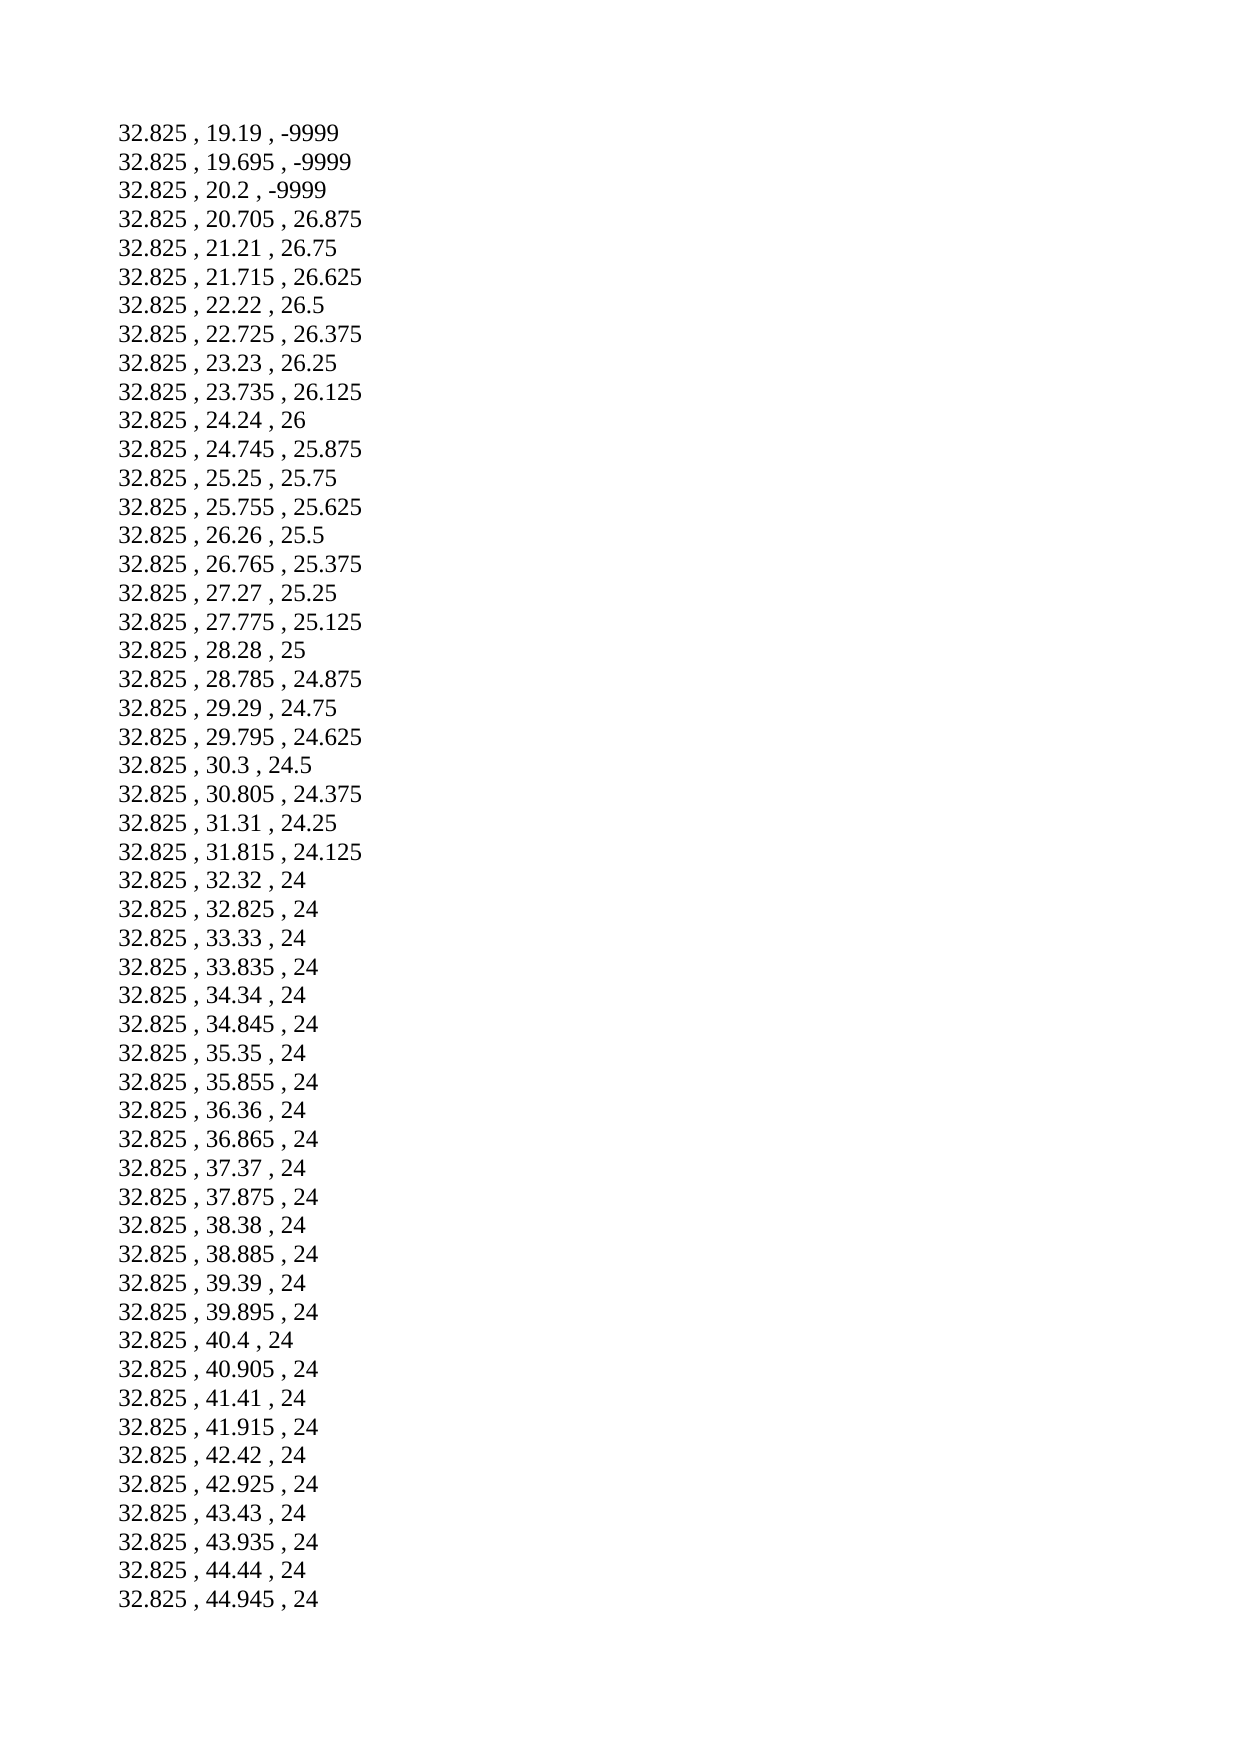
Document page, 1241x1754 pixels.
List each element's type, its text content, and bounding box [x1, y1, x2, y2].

text 32.825 , 34.845 , 24 [118, 1009, 1122, 1038]
text 32.825 , 41.915 , 24 [118, 1412, 1122, 1441]
text 32.825 , 27.27 , 25.25 [118, 578, 1122, 607]
text 32.825 , 39.895 , 24 [118, 1297, 1122, 1326]
text 32.825 , 30.3 , 24.5 [118, 751, 1122, 779]
text 32.825 , 29.29 , 24.75 [118, 693, 1122, 722]
text 32.825 , 19.695 , -9999 [118, 147, 1122, 176]
text 32.825 , 23.23 , 26.25 [118, 348, 1122, 377]
text 32.825 , 30.805 , 24.375 [118, 779, 1122, 808]
text 32.825 , 22.22 , 26.5 [118, 291, 1122, 319]
text 32.825 , 41.41 , 24 [118, 1383, 1122, 1412]
text 32.825 , 26.765 , 25.375 [118, 549, 1122, 578]
text 32.825 , 32.32 , 24 [118, 866, 1122, 894]
text 32.825 , 37.875 , 24 [118, 1182, 1122, 1211]
text 32.825 , 20.705 , 26.875 [118, 204, 1122, 233]
text 32.825 , 23.735 , 26.125 [118, 377, 1122, 406]
text 32.825 , 24.24 , 26 [118, 406, 1122, 434]
text 32.825 , 44.945 , 24 [118, 1584, 1122, 1613]
text 32.825 , 25.25 , 25.75 [118, 463, 1122, 492]
text 32.825 , 28.28 , 25 [118, 636, 1122, 664]
text 32.825 , 22.725 , 26.375 [118, 319, 1122, 348]
text 32.825 , 31.815 , 24.125 [118, 837, 1122, 866]
text 32.825 , 27.775 , 25.125 [118, 607, 1122, 636]
text 32.825 , 44.44 , 24 [118, 1556, 1122, 1584]
text 32.825 , 35.35 , 24 [118, 1038, 1122, 1067]
text 32.825 , 38.38 , 24 [118, 1211, 1122, 1239]
text 32.825 , 35.855 , 24 [118, 1067, 1122, 1096]
text 32.825 , 43.935 , 24 [118, 1527, 1122, 1556]
text 32.825 , 24.745 , 25.875 [118, 434, 1122, 463]
text 32.825 , 32.825 , 24 [118, 894, 1122, 923]
text 32.825 , 36.865 , 24 [118, 1124, 1122, 1153]
text 32.825 , 19.19 , -9999 [118, 118, 1122, 147]
text 32.825 , 37.37 , 24 [118, 1153, 1122, 1182]
text 32.825 , 21.21 , 26.75 [118, 233, 1122, 262]
text 32.825 , 26.26 , 25.5 [118, 521, 1122, 549]
text 32.825 , 38.885 , 24 [118, 1239, 1122, 1268]
text 32.825 , 36.36 , 24 [118, 1096, 1122, 1124]
text 32.825 , 29.795 , 24.625 [118, 722, 1122, 751]
text 32.825 , 28.785 , 24.875 [118, 664, 1122, 693]
text 32.825 , 25.755 , 25.625 [118, 492, 1122, 521]
text 32.825 , 42.42 , 24 [118, 1441, 1122, 1469]
text 32.825 , 43.43 , 24 [118, 1498, 1122, 1527]
text 32.825 , 20.2 , -9999 [118, 176, 1122, 204]
text 32.825 , 34.34 , 24 [118, 981, 1122, 1009]
text 32.825 , 33.835 , 24 [118, 952, 1122, 981]
text 32.825 , 40.905 , 24 [118, 1354, 1122, 1383]
text 32.825 , 31.31 , 24.25 [118, 808, 1122, 837]
text 32.825 , 40.4 , 24 [118, 1326, 1122, 1354]
text 32.825 , 33.33 , 24 [118, 923, 1122, 952]
text 32.825 , 42.925 , 24 [118, 1469, 1122, 1498]
text 32.825 , 39.39 , 24 [118, 1268, 1122, 1297]
text 32.825 , 21.715 , 26.625 [118, 262, 1122, 291]
